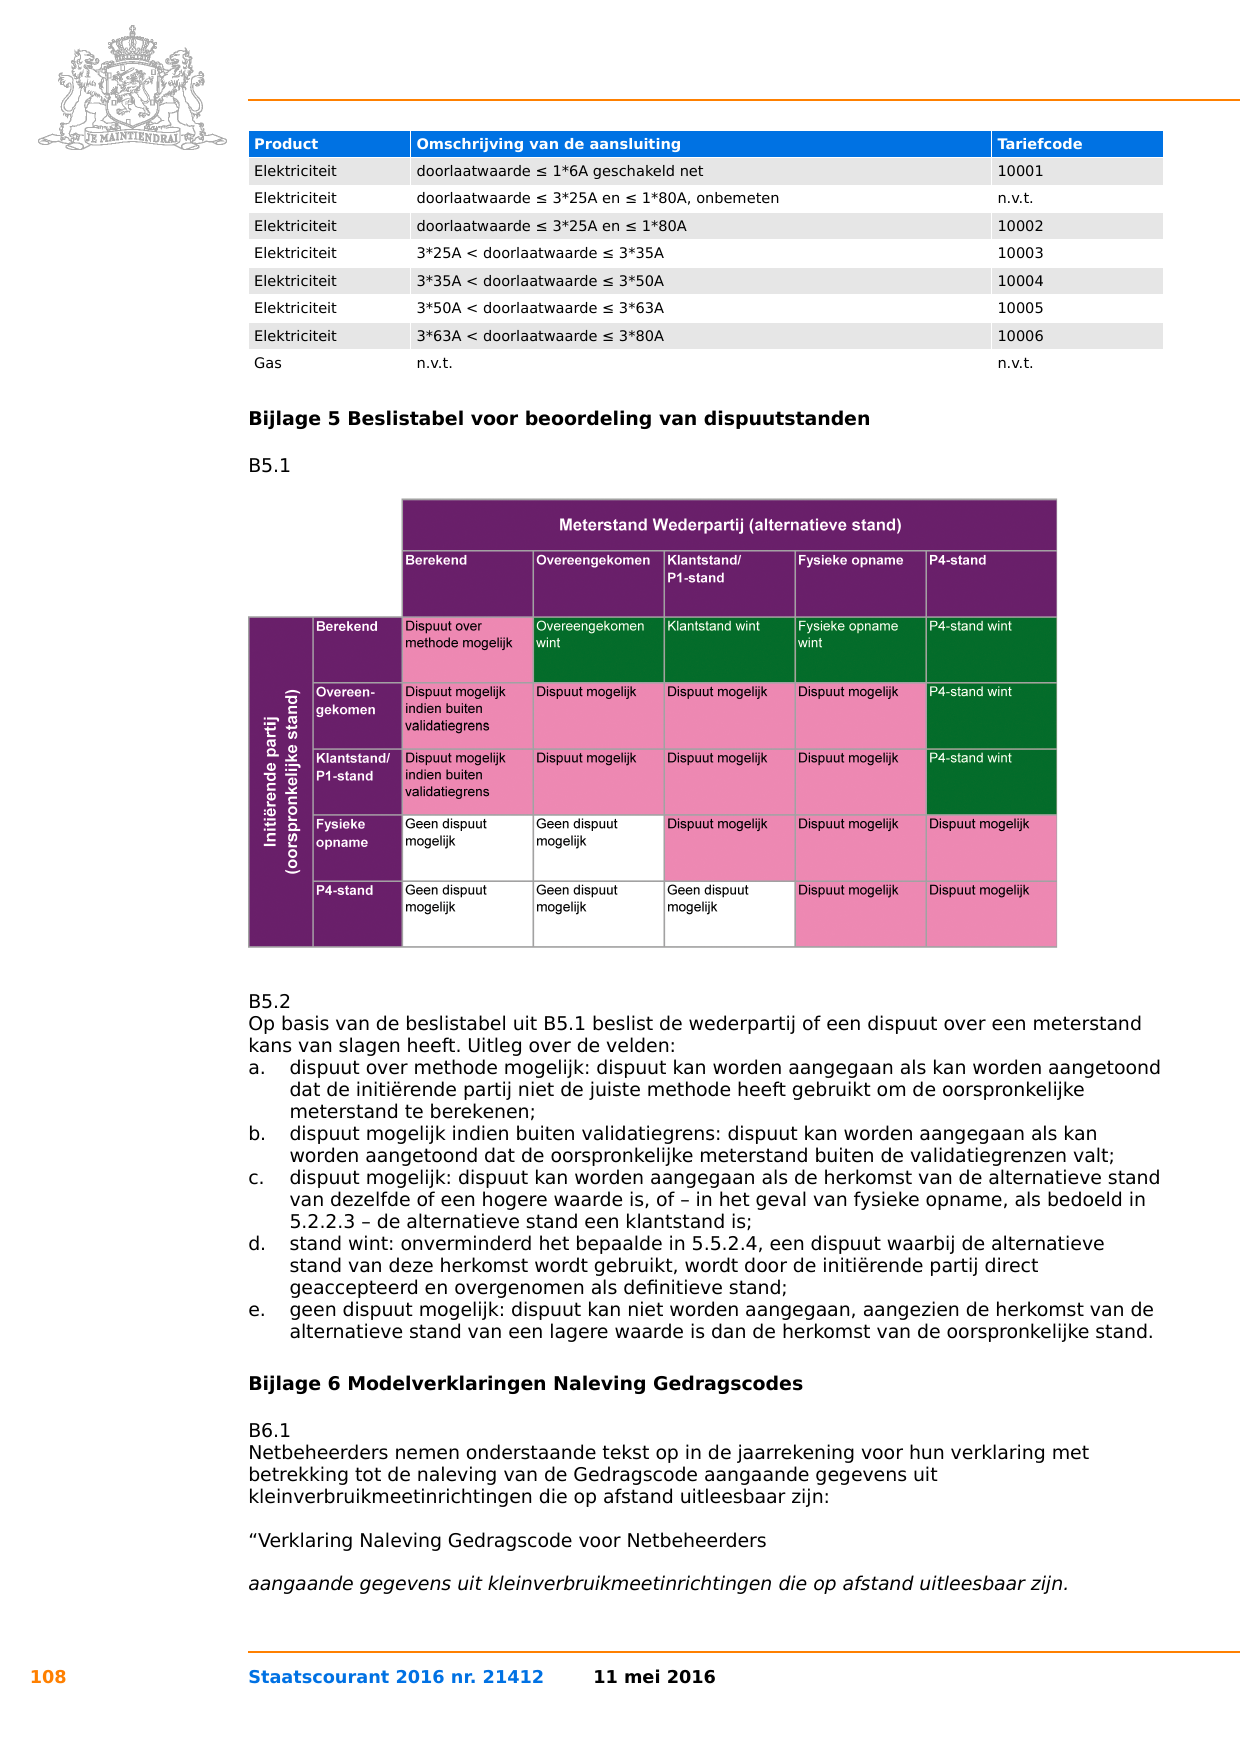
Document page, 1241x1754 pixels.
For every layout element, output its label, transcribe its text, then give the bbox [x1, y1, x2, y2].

text b. dispuut mogelijk indien buiten validatiegrens: dispuut kan worden aangegaan als kan worden aangetoond dat de oorspronkelijke meterstand buiten de validatiegrenzen valt; [248, 1123, 1163, 1167]
table_cell 3*50A < doorlaatwaarde ≤ 3*63A [411, 295, 991, 322]
table_cell 3*63A < doorlaatwaarde ≤ 3*80A [411, 323, 991, 349]
table_cell Elektriciteit [249, 268, 410, 294]
text c. dispuut mogelijk: dispuut kan worden aangegaan als de herkomst van de alternatieve stand van dezelfde of een hogere waarde is, of – in het geval van fysieke opname, als bedoeld in 5.2.2.3 – de alternatieve stand een klantstand is; [248, 1167, 1163, 1233]
table_cell doorlaatwaarde ≤ 3*25A en ≤ 1*80A [411, 213, 991, 239]
table_cell 10005 [992, 295, 1163, 322]
table_header Product [249, 131, 410, 157]
table_cell 10001 [992, 158, 1163, 185]
table_header Tariefcode [992, 131, 1163, 157]
table_cell n.v.t. [411, 350, 991, 376]
table_header Omschrijving van de aansluiting [411, 131, 991, 157]
table_cell doorlaatwaarde ≤ 1*6A geschakeld net [411, 158, 991, 185]
table_cell n.v.t. [992, 186, 1163, 212]
text B5.1 [248, 454, 1163, 476]
table_cell 10002 [992, 213, 1163, 239]
table_cell Elektriciteit [249, 323, 410, 349]
table_cell Elektriciteit [249, 213, 410, 239]
subtitle Bijlage 6 Modelverklaringen Naleving Gedragscodes [248, 1373, 1163, 1395]
table_cell 3*25A < doorlaatwaarde ≤ 3*35A [411, 241, 991, 267]
table_cell Elektriciteit [249, 241, 410, 267]
text aangaande gegevens uit kleinverbruikmeetinrichtingen die op afstand uitleesbaar zijn. [248, 1573, 1163, 1595]
table_cell Gas [249, 350, 410, 376]
table_cell 10004 [992, 268, 1163, 294]
table_cell 10006 [992, 323, 1163, 349]
table_cell doorlaatwaarde ≤ 3*25A en ≤ 1*80A, onbemeten [411, 186, 991, 212]
table_cell Elektriciteit [249, 158, 410, 185]
subtitle Bijlage 5 Beslistabel voor beoordeling van dispuutstanden [248, 407, 1163, 429]
text a. dispuut over methode mogelijk: dispuut kan worden aangegaan als kan worden aangetoond dat de initiërende partij niet de juiste methode heeft gebruikt om de oorspronkelijke meterstand te berekenen; [248, 1057, 1163, 1123]
text Netbeheerders nemen onderstaande tekst op in de jaarrekening voor hun verklaring met betrekking tot de naleving van de Gedragscode aangaande gegevens uit kleinverbruikmeetinrichtingen die op afstand uitleesbaar zijn: [248, 1442, 1163, 1508]
picture [38, 25, 227, 150]
text B5.2 [248, 991, 1163, 1013]
table_cell 10003 [992, 241, 1163, 267]
text Op basis van de beslistabel uit B5.1 beslist de wederpartij of een dispuut over een meterstand kans van slagen heeft. Uitleg over de velden: [248, 1013, 1163, 1057]
text “Verklaring Naleving Gedragscode voor Netbeheerders [248, 1529, 1163, 1551]
text e. geen dispuut mogelijk: dispuut kan niet worden aangegaan, aangezien de herkomst van de alternatieve stand van een lagere waarde is dan de herkomst van de oorspronkelijke stand. [248, 1299, 1163, 1343]
table_cell Elektriciteit [249, 295, 410, 322]
text B6.1 [248, 1420, 1163, 1442]
picture [248, 498, 1058, 948]
table_cell n.v.t. [992, 350, 1163, 376]
text d. stand wint: onverminderd het bepaalde in 5.5.2.4, een dispuut waarbij de alternatieve stand van deze herkomst wordt gebruikt, wordt door de initiërende partij direct geaccepteerd en overgenomen als definitieve stand; [248, 1233, 1163, 1299]
table_cell 3*35A < doorlaatwaarde ≤ 3*50A [411, 268, 991, 294]
table_cell Elektriciteit [249, 186, 410, 212]
